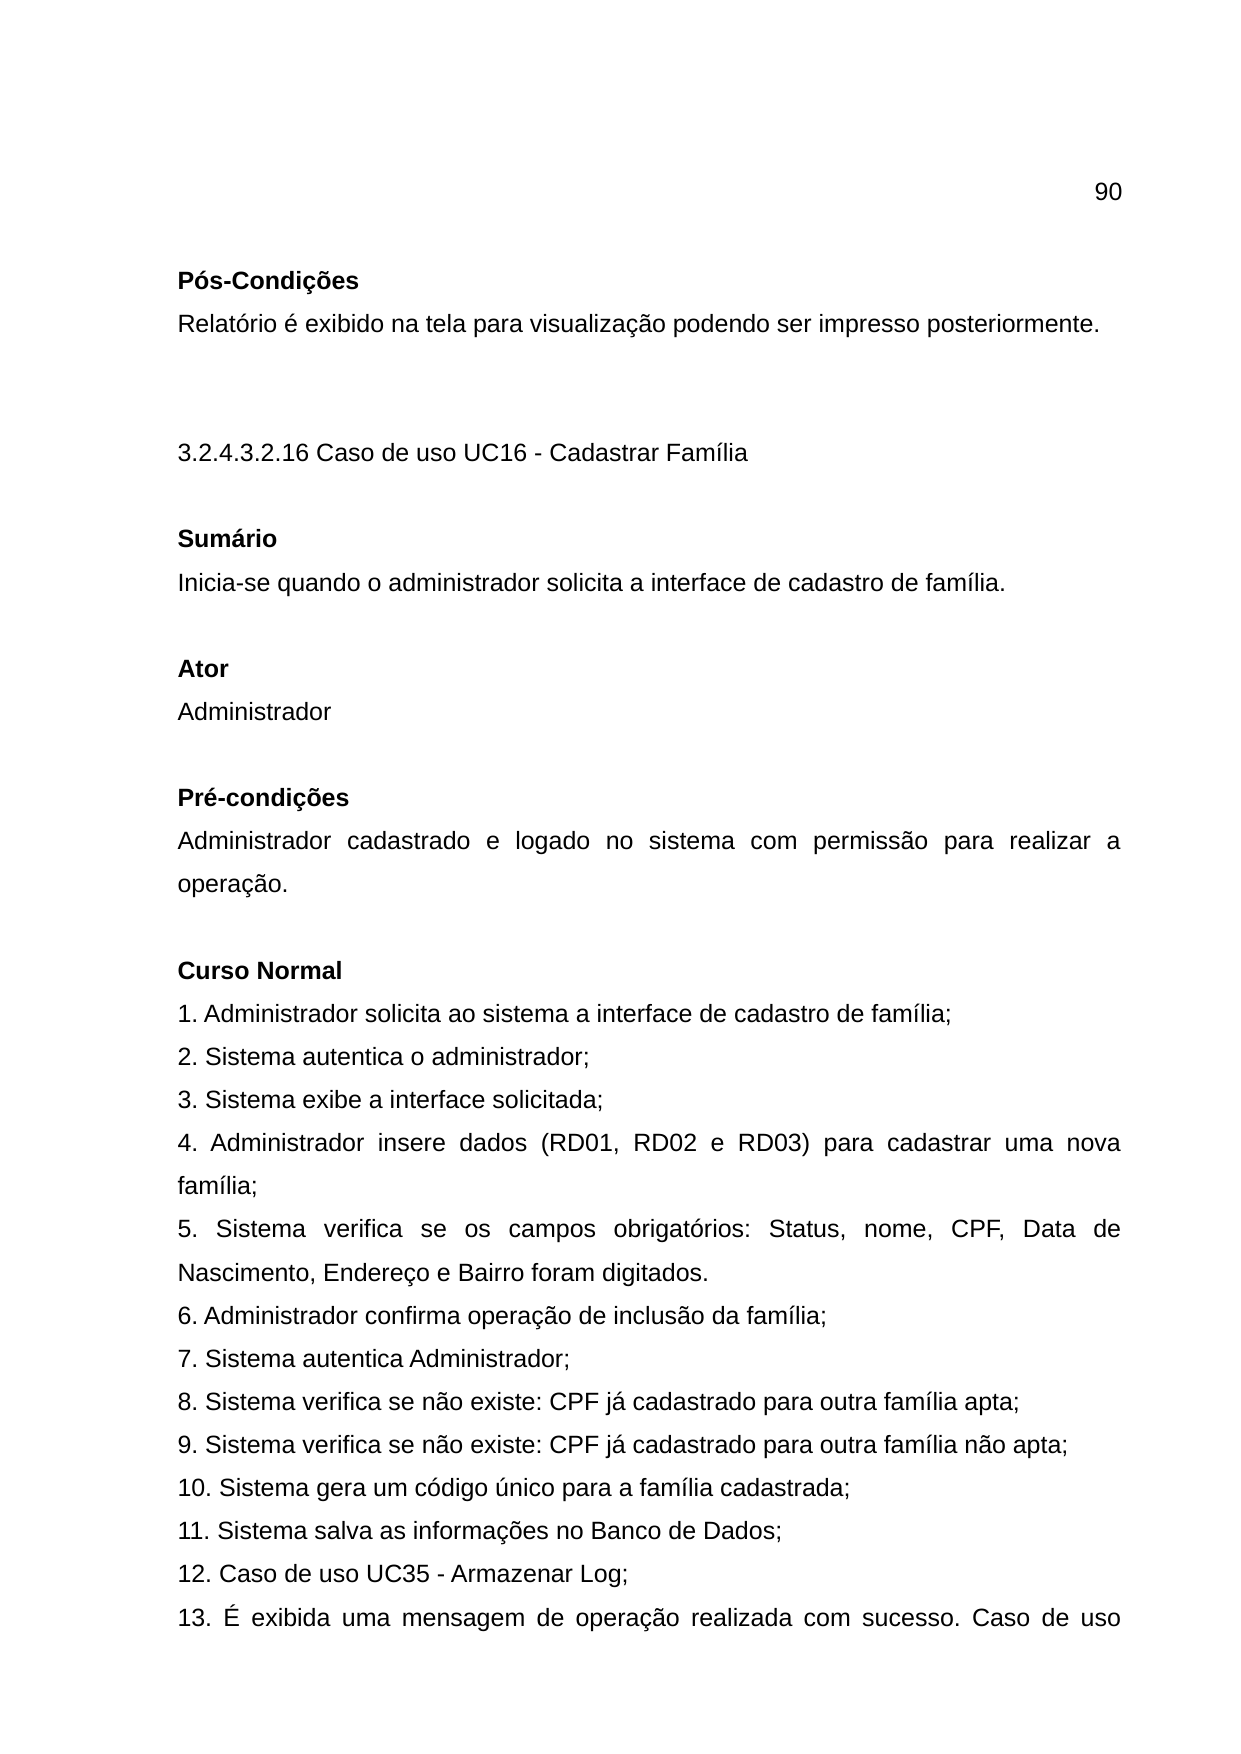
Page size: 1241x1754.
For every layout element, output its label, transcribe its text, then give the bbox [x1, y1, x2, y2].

text 10. Sistema gera um código único para a família cadastrada; [177, 1473, 1122, 1502]
text Curso Normal [177, 956, 1122, 984]
text 3.2.4.3.2.16 Caso de uso UC16 - Cadastrar Família [177, 438, 1122, 467]
text 4. Administrador insere dados (RD01, RD02 e RD03) para cadastrar uma nova família; [177, 1128, 1122, 1200]
text 5. Sistema verifica se os campos obrigatórios: Status, nome, CPF, Data de Nascimento, Endereço e Bairro foram digitados. [177, 1214, 1122, 1286]
text Administrador [177, 697, 1122, 726]
text 1. Administrador solicita ao sistema a interface de cadastro de família; [177, 999, 1122, 1028]
text Relatório é exibido na tela para visualização podendo ser impresso posteriormente. [177, 309, 1122, 338]
text 9. Sistema verifica se não existe: CPF já cadastrado para outra família não apta; [177, 1430, 1122, 1459]
text 3. Sistema exibe a interface solicitada; [177, 1085, 1122, 1114]
text 6. Administrador confirma operação de inclusão da família; [177, 1301, 1122, 1329]
text Pré-condições [177, 783, 1122, 812]
text Pós-Condições [177, 266, 1122, 294]
text Ator [177, 654, 1122, 683]
text Administrador cadastrado e logado no sistema com permissão para realizar a operação. [177, 826, 1122, 898]
text 12. Caso de uso UC35 - Armazenar Log; [177, 1559, 1122, 1588]
text 11. Sistema salva as informações no Banco de Dados; [177, 1516, 1122, 1545]
text 8. Sistema verifica se não existe: CPF já cadastrado para outra família apta; [177, 1387, 1122, 1416]
text 13. É exibida uma mensagem de operação realizada com sucesso. Caso de uso [177, 1603, 1122, 1631]
text Inicia-se quando o administrador solicita a interface de cadastro de família. [177, 568, 1122, 596]
text 2. Sistema autentica o administrador; [177, 1042, 1122, 1071]
text Sumário [177, 524, 1122, 553]
text 7. Sistema autentica Administrador; [177, 1344, 1122, 1373]
